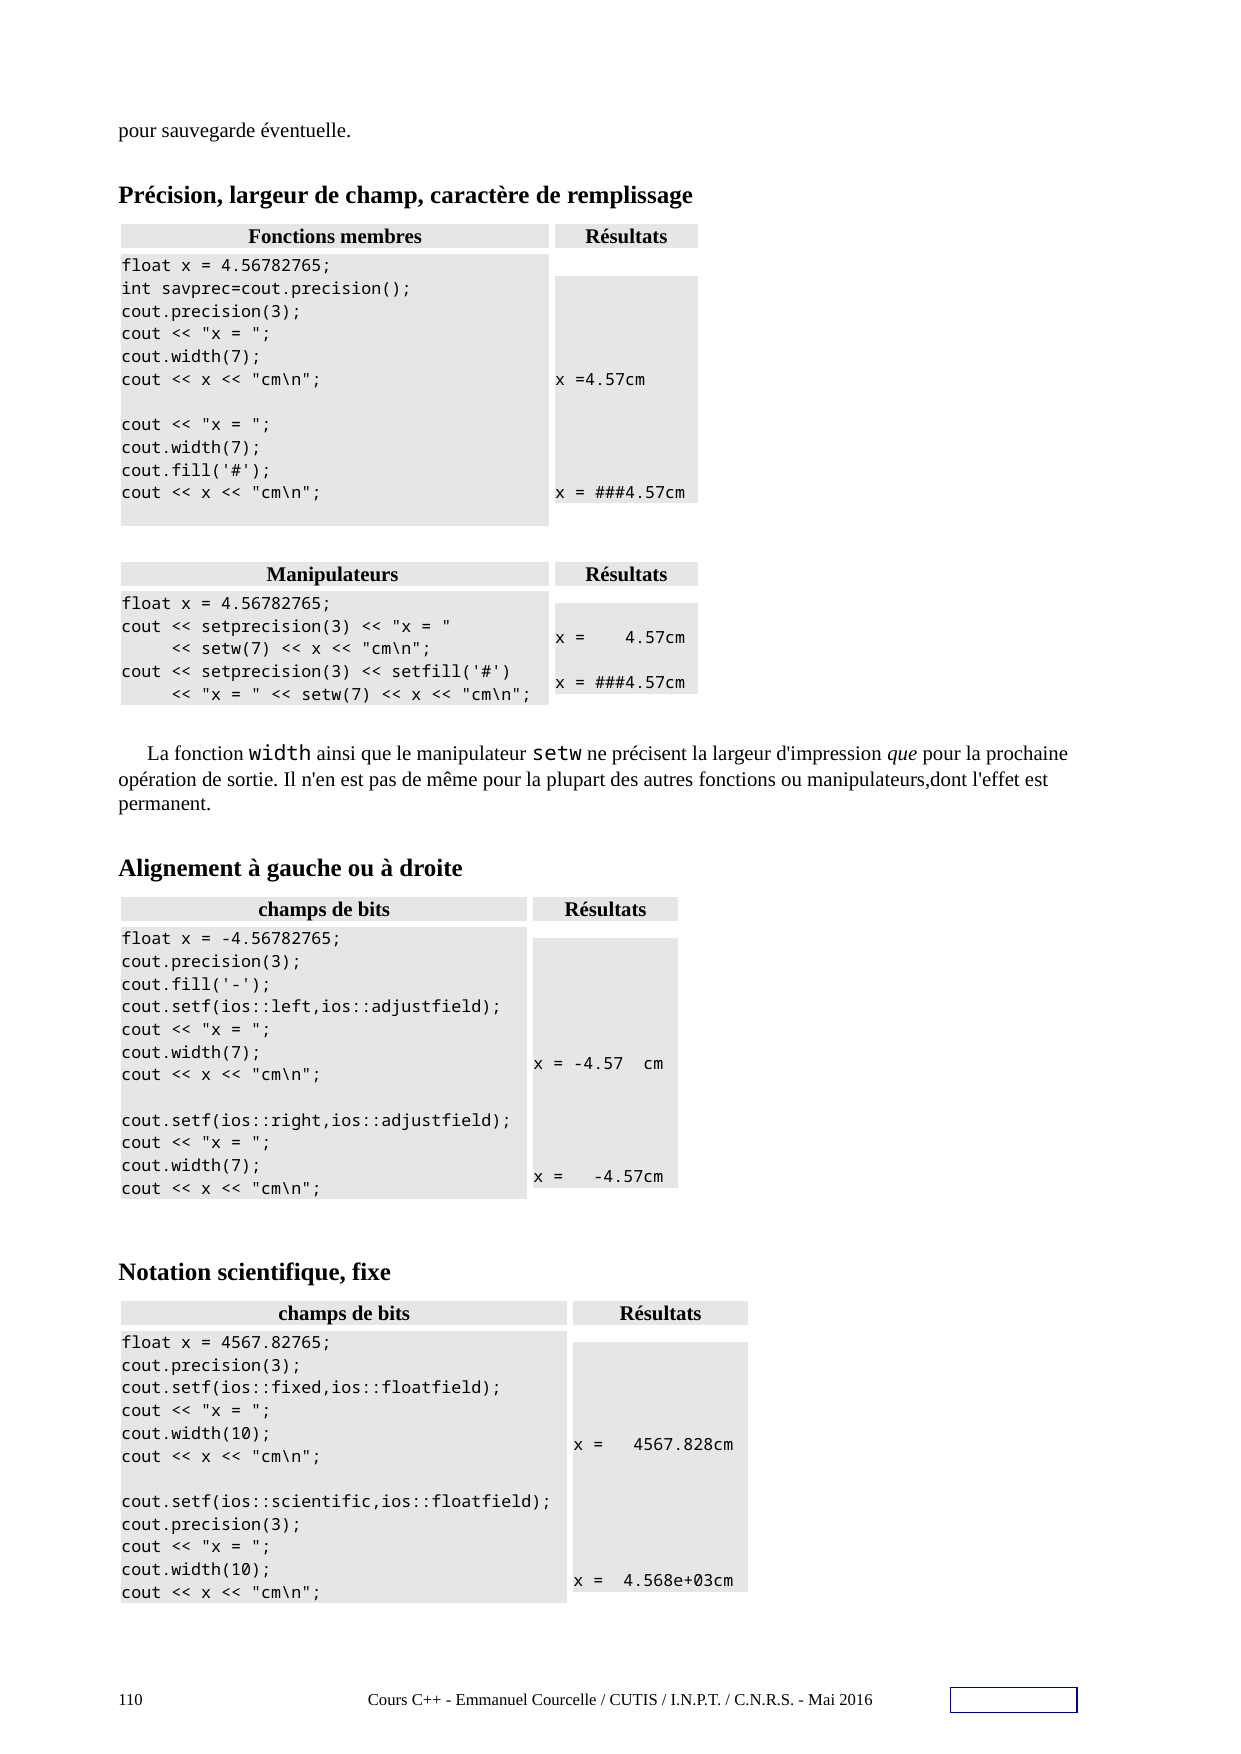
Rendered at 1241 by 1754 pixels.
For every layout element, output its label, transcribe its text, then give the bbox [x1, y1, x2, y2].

table_cell float x = 4567.82765; cout.precision(3); cout.setf(ios::fixed,ios::floatfield); cout << "x = "; cout.width(10); cout << x << "cm\n"; cout.setf(ios::scientific,ios::floatfield); cout.precision(3); cout << "x = "; cout.width(10); cout << x << "cm\n"; [118, 1328, 570, 1636]
table_cell float x = 4.56782765; cout << setprecision(3) << "x = " << setw(7) << x << "cm\n"; cout << setprecision(3) << setfill('#') << "x = " << setw(7) << x << "cm\n"; [118, 589, 552, 737]
table_header champs de bits [118, 1298, 570, 1328]
subtitle Alignement à gauche ou à droite [118, 853, 1122, 881]
table_header champs de bits [118, 894, 530, 924]
table_header Résultats [570, 1298, 751, 1328]
text La fonction width ainsi que le manipulateur setw ne précisent la largeur d'impression que pour la prochaine opération de sortie. Il n'en est pas de même pour la plupart des autres fonctions ou manipulateurs,dont l'effet est permanent. [118, 737, 1122, 815]
subtitle Précision, largeur de champ, caractère de remplissage [118, 180, 1122, 208]
table_cell x = 4.57cm x = ###4.57cm [552, 589, 701, 737]
table_cell float x = -4.56782765; cout.precision(3); cout.fill('-'); cout.setf(ios::left,ios::adjustfield); cout << "x = "; cout.width(7); cout << x << "cm\n"; cout.setf(ios::right,ios::adjustfield); cout << "x = "; cout.width(7); cout << x << "cm\n"; [118, 924, 530, 1232]
table_header Résultats [530, 894, 681, 924]
table_cell Manipulateurs [118, 559, 552, 588]
table_cell Résultats [552, 559, 701, 588]
table_cell x =4.57cm x = ###4.57cm [552, 251, 701, 559]
table_header Résultats [552, 221, 701, 251]
subtitle Notation scientifique, fixe [118, 1257, 1122, 1285]
text pour sauvegarde éventuelle. [118, 118, 1122, 142]
table_cell x = 4567.828cm x = 4.568e+03cm [570, 1328, 751, 1636]
table_cell x = -4.57 cm x = -4.57cm [530, 924, 681, 1232]
table_header Fonctions membres [118, 221, 552, 251]
table_cell float x = 4.56782765; int savprec=cout.precision(); cout.precision(3); cout << "x = "; cout.width(7); cout << x << "cm\n"; cout << "x = "; cout.width(7); cout.fill('#'); cout << x << "cm\n"; [118, 251, 552, 559]
